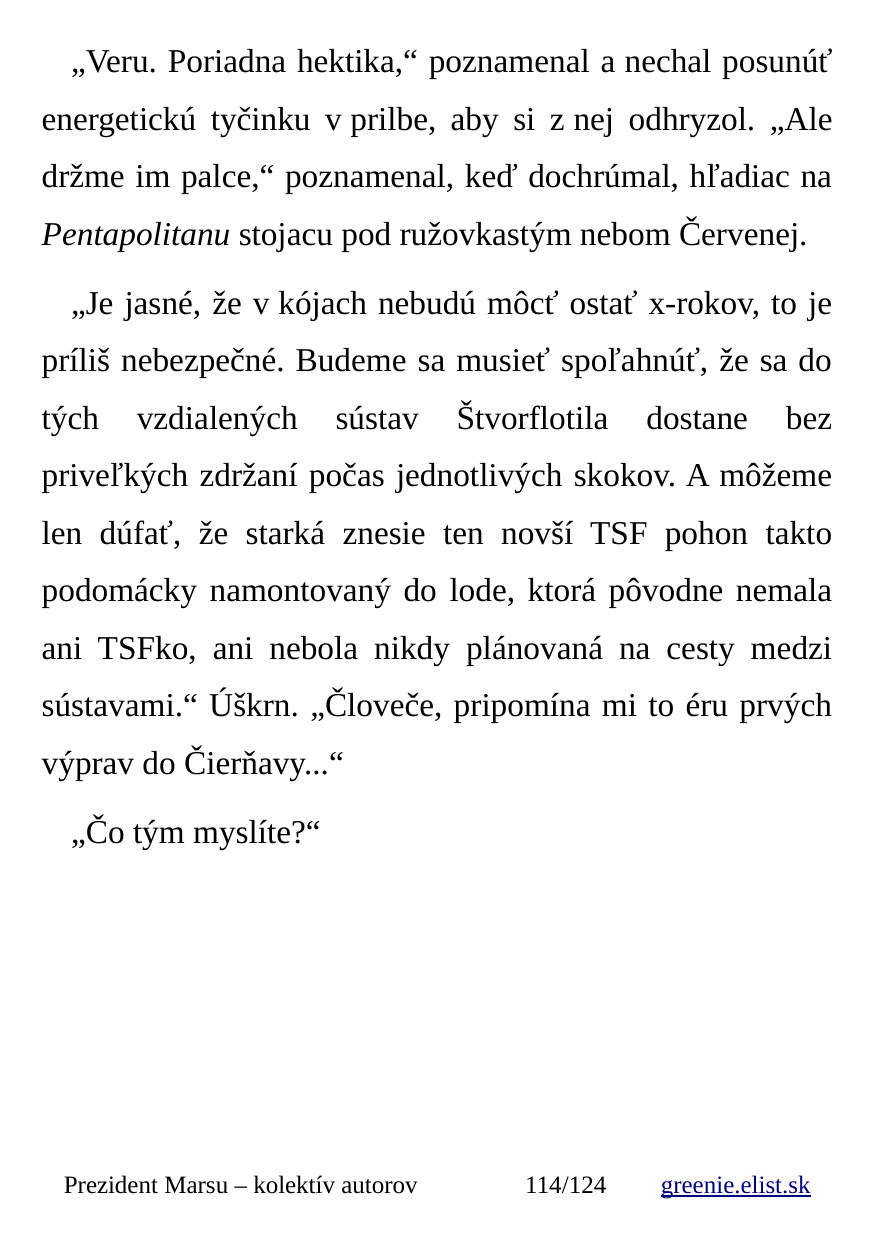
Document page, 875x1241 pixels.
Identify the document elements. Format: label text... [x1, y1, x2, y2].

text „Je jasné, že v kójach nebudú môcť ostať x-rokov, to je príliš nebezpečné. Budeme sa musieť spoľahnúť, že sa do tých vzdialených sústav Štvorflotila dostane bez priveľkých zdržaní počas jednotlivých skokov. A môžeme len dúfať, že starká znesie ten novší TSF pohon takto podomácky namontovaný do lode, ktorá pôvodne nemala ani TSFko, ani nebola nikdy plánovaná na cesty medzi sústavami.“ Úškrn. „Človeče, pripomína mi to éru prvých výprav do Čierňavy...“ [41, 283, 833, 781]
text „Čo tým myslíte?“ [41, 812, 833, 851]
text „Veru. Poriadna hektika,“ poznamenal a nechal posunúť energetickú tyčinku v prilbe, aby si z nej odhryzol. „Ale držme im palce,“ poznamenal, keď dochrúmal, hľadiac na Pentapolitanu stojacu pod ružovkastým nebom Červenej. [41, 41, 833, 252]
